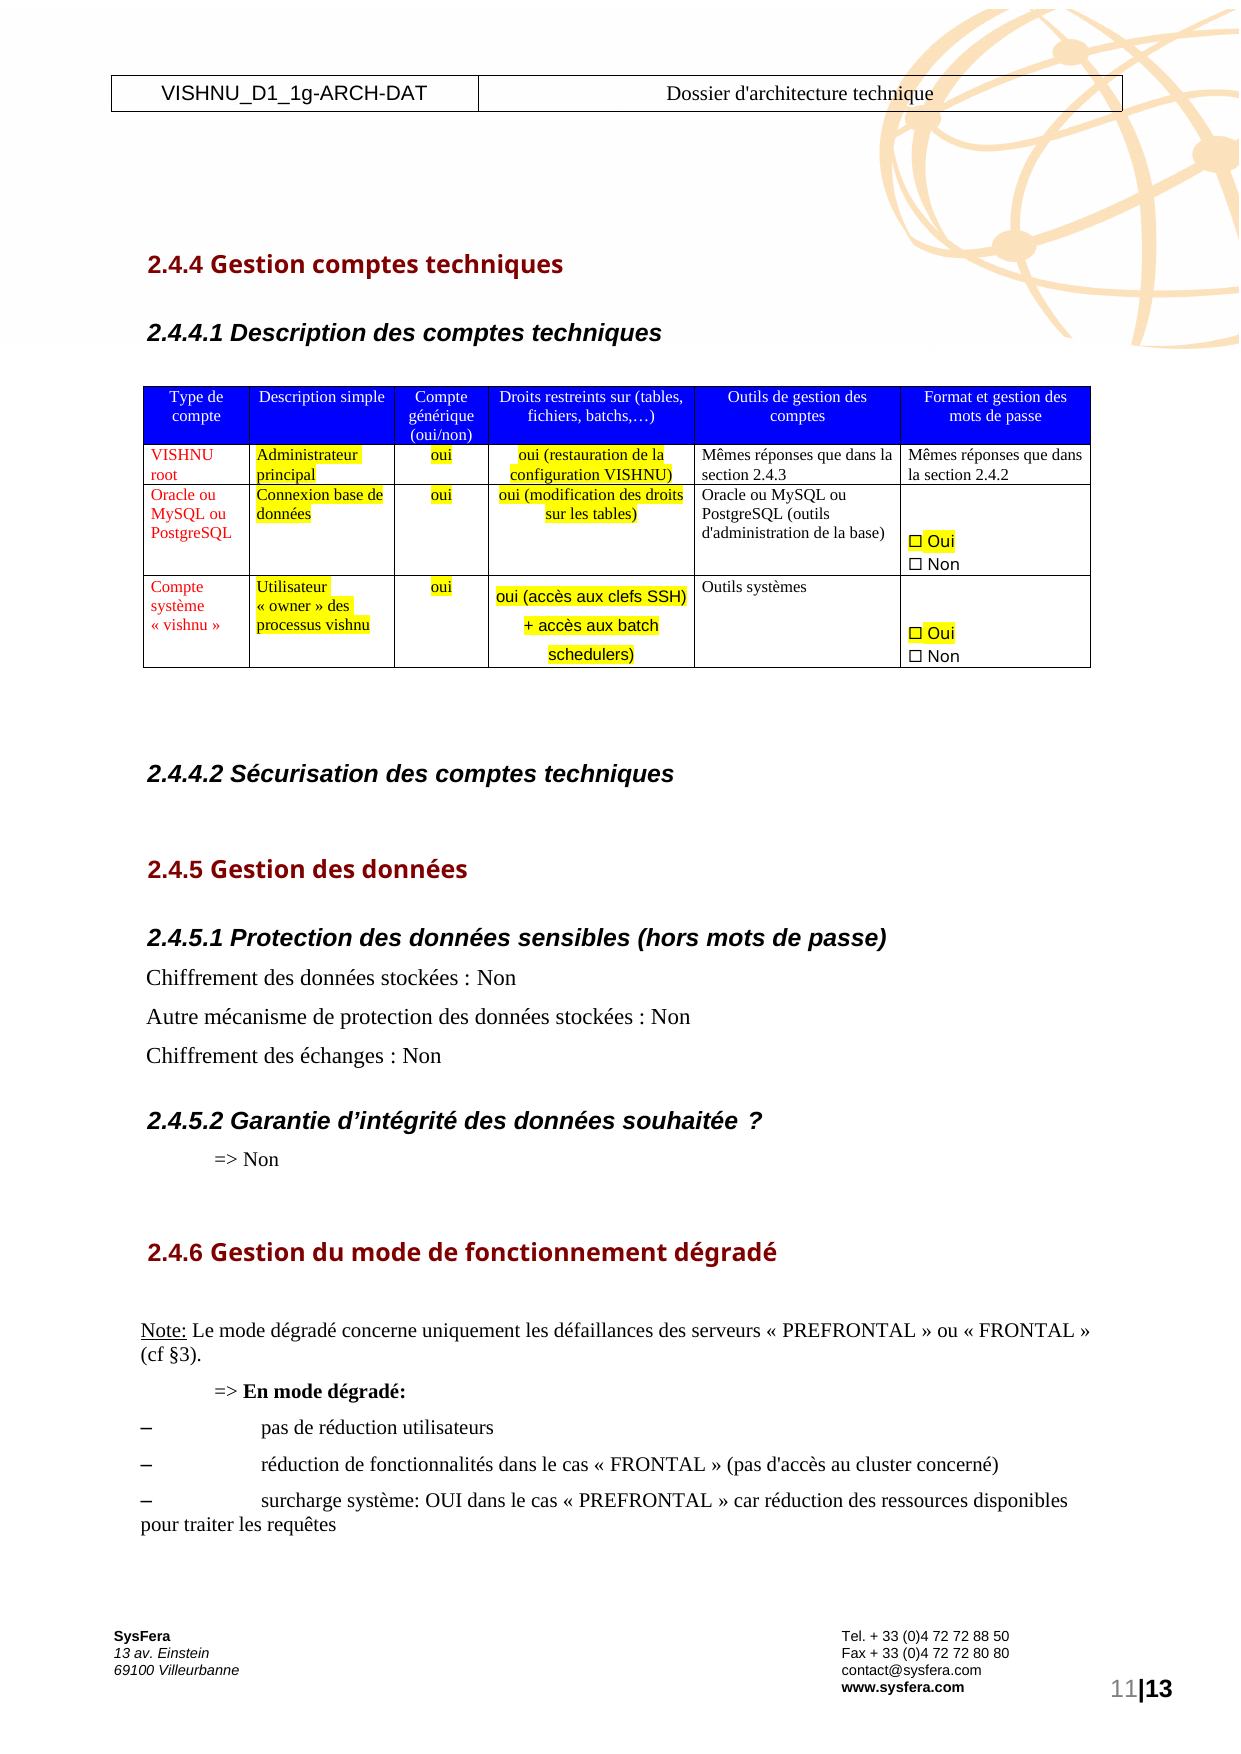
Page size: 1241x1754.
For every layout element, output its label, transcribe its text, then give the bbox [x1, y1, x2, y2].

subtitle Gestion du mode de fonctionnement dégradé [140, 1235, 1093, 1269]
subtitle Protection des données sensibles (hors mots de passe) [140, 923, 1093, 952]
table_cell Oracle ou MySQL ou PostgreSQL (outils d'administration de la base) [695, 485, 900, 575]
text Chiffrement des échanges : Non [140, 1042, 1093, 1068]
table_header Description simple [250, 387, 394, 444]
list réduction de fonctionnalités dans le cas « FRONTAL » (pas d'accès au cluster concerné) [140, 1452, 1093, 1476]
picture [1, 9, 1239, 349]
table_cell oui [395, 576, 488, 667]
table_cell Administrateur principal [250, 445, 394, 483]
table_cell Outils systèmes [695, 576, 900, 667]
table_cell Mêmes réponses que dans la section 2.4.2 [901, 445, 1090, 483]
table_cell oui [395, 445, 488, 483]
list surcharge système: OUI dans le cas « PREFRONTAL » car réduction des ressources disponibles pour traiter les requêtes [140, 1488, 1093, 1536]
table_header Compte générique (oui/non) [395, 387, 488, 444]
table_cell oui [395, 485, 488, 575]
table_cell Respect format PSSI -PCA-34  Oui  Non [901, 485, 1090, 575]
table_header Type de compte [144, 387, 249, 444]
table_cell Respect format PSSI IR-PCA-34  Oui  Non [901, 576, 1090, 667]
table_cell Utilisateur « owner » des processus vishnu [250, 576, 394, 667]
list pas de réduction utilisateurs [140, 1415, 1093, 1439]
text Autre mécanisme de protection des données stockées : Non [140, 1003, 1093, 1029]
text Chiffrement des données stockées : Non [140, 964, 1093, 991]
table_cell Mêmes réponses que dans la section 2.4.3 [695, 445, 900, 483]
table_cell Oracle ou MySQL ou PostgreSQL [144, 485, 249, 575]
subtitle Gestion des données [140, 852, 1093, 886]
table_header Format et gestion des mots de passe [901, 387, 1090, 444]
table_cell oui (modification des droits sur les tables) [489, 485, 694, 575]
text => En mode dégradé: [140, 1378, 1093, 1403]
table_cell Connexion base de données [250, 485, 394, 575]
table_cell VISHNU root [144, 445, 249, 483]
table_cell oui (restauration de la configuration VISHNU) [489, 445, 694, 483]
table_header Outils de gestion des comptes [695, 387, 900, 444]
subtitle Sécurisation des comptes techniques [140, 759, 1093, 788]
subtitle Garantie d’intégrité des données souhaitée ? [140, 1106, 1093, 1134]
table_cell oui (accès aux clefs SSH) + accès aux batch schedulers) [489, 576, 694, 667]
table_cell Compte système « vishnu » [144, 576, 249, 667]
table_header Droits restreints sur (tables, fichiers, batchs,…) [489, 387, 694, 444]
text Note: Le mode dégradé concerne uniquement les défaillances des serveurs « PREFRONTAL » ou « FRONTAL » (cf §3). [140, 1318, 1093, 1366]
text => Non [140, 1147, 1093, 1171]
